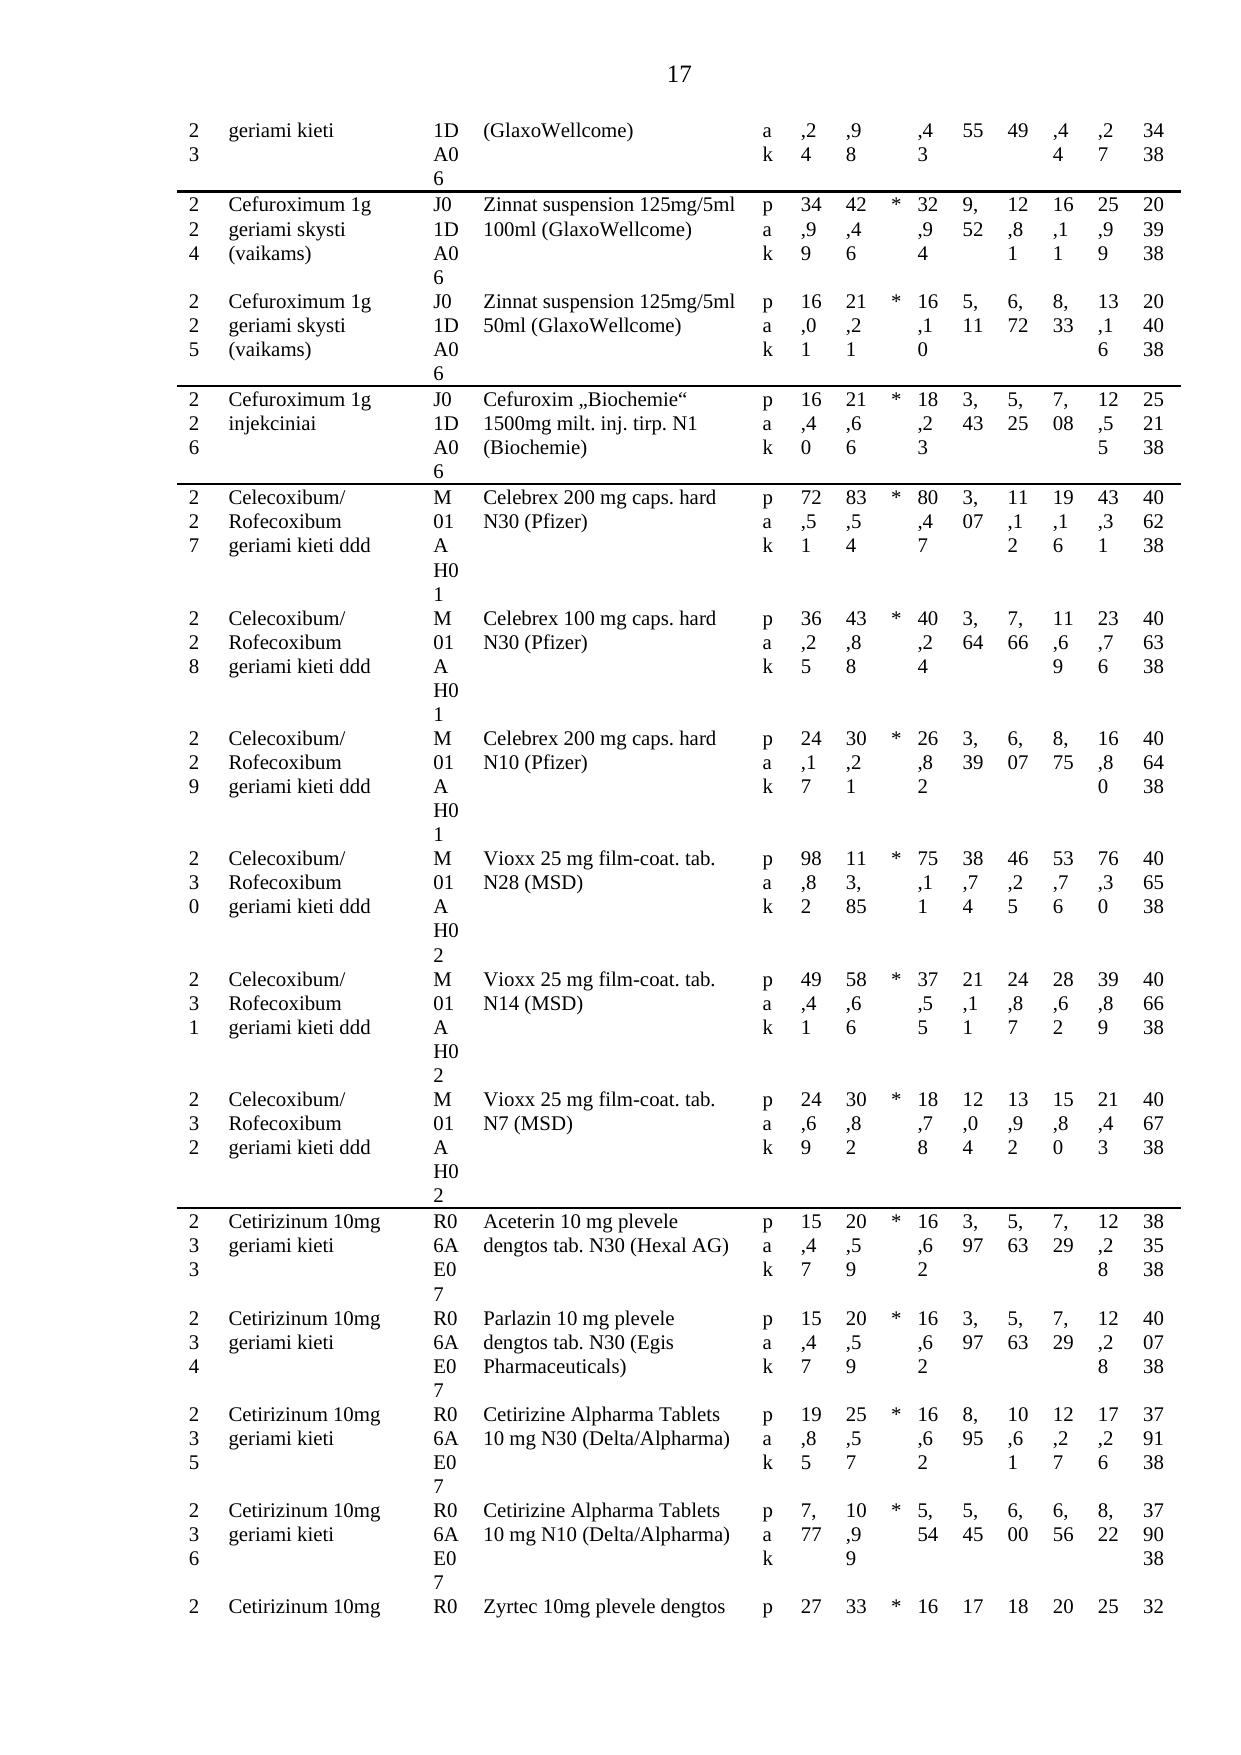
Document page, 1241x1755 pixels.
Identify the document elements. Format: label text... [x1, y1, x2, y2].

table_cell Cetirizinum 10mg geriami kieti [217, 1498, 422, 1594]
table_cell 27 [789, 1594, 834, 1622]
table_cell pak [751, 606, 789, 726]
table_cell Celecoxibum/Rofecoxibum geriami kieti ddd [217, 967, 422, 1087]
table_cell 18,78 [906, 1087, 951, 1207]
table_cell 113,85 [834, 846, 879, 967]
table_cell 5,25 [996, 387, 1041, 483]
table_cell Cetirizine Alpharma Tablets 10 mg N30 (Delta/Alpharma) [472, 1402, 751, 1498]
table_cell 3,97 [951, 1209, 996, 1306]
table_cell 16,80 [1086, 726, 1132, 846]
table_cell Cetirizinum 10mg [217, 1594, 422, 1622]
table_cell 400738 [1132, 1306, 1181, 1402]
table_cell 24,69 [789, 1087, 834, 1207]
table_cell pak [751, 846, 789, 967]
table_cell 20,59 [834, 1306, 879, 1402]
table_cell 21,43 [1086, 1087, 1132, 1207]
table_cell * [880, 1209, 906, 1306]
table_cell 231 [177, 967, 217, 1087]
table_cell * [880, 485, 906, 606]
table_cell M01AH02 [422, 967, 472, 1087]
table_cell pak [751, 289, 789, 385]
table_cell M01AH01 [422, 726, 472, 846]
table_cell (GlaxoWellcome) [472, 118, 751, 190]
table_cell 406338 [1132, 606, 1181, 726]
table_cell Cefuroximum 1g injekciniai [217, 387, 422, 483]
table_cell 406638 [1132, 967, 1181, 1087]
table_cell 24,87 [996, 967, 1041, 1087]
table_cell * [880, 846, 906, 967]
table_cell Cefuroximum 1g geriami skysti (vaikams) [217, 193, 422, 289]
table_cell J01DA06 [422, 387, 472, 483]
table_cell R06AE07 [422, 1306, 472, 1402]
table_cell * [880, 606, 906, 726]
table_cell 42,46 [834, 193, 879, 289]
table_cell * [880, 1402, 906, 1498]
table_cell 18 [996, 1594, 1041, 1622]
table_cell 40,24 [906, 606, 951, 726]
table_cell 72,51 [789, 485, 834, 606]
table_cell 8,33 [1041, 289, 1086, 385]
table_cell Celecoxibum/Rofecoxibum geriami kieti ddd [217, 606, 422, 726]
table_cell 46,25 [996, 846, 1041, 967]
table_cell 2 [177, 1594, 217, 1622]
table_cell R06AE07 [422, 1402, 472, 1498]
table_cell 20 [1041, 1594, 1086, 1622]
table_cell pak [751, 1087, 789, 1207]
table_cell 43,88 [834, 606, 879, 726]
table_cell 34,99 [789, 193, 834, 289]
table_cell 6,07 [996, 726, 1041, 846]
table_cell 234 [177, 1306, 217, 1402]
table_cell 28,62 [1041, 967, 1086, 1087]
table_cell M01AH01 [422, 606, 472, 726]
table_cell 30,82 [834, 1087, 879, 1207]
table_cell 16,11 [1041, 193, 1086, 289]
table_cell 3,97 [951, 1306, 996, 1402]
table_cell 18,23 [906, 387, 951, 483]
table_cell 1DA06 [422, 118, 472, 190]
table_cell 32 [1132, 1594, 1181, 1622]
table_cell 224 [177, 193, 217, 289]
table_cell 15,80 [1041, 1087, 1086, 1207]
table_cell 17 [951, 1594, 996, 1622]
table_cell J01DA06 [422, 193, 472, 289]
table_cell 12,81 [996, 193, 1041, 289]
table_cell 3,43 [951, 387, 996, 483]
table_cell Cetirizinum 10mg geriami kieti [217, 1306, 422, 1402]
table_cell Celecoxibum/Rofecoxibum geriami kieti ddd [217, 485, 422, 606]
table_cell Celecoxibum/Rofecoxibum geriami kieti ddd [217, 1087, 422, 1207]
table_cell 49 [996, 118, 1041, 190]
table_cell R06AE07 [422, 1498, 472, 1594]
table_cell 227 [177, 485, 217, 606]
table_cell ,44 [1041, 118, 1086, 190]
table_cell Celecoxibum/Rofecoxibum geriami kieti ddd [217, 726, 422, 846]
table_cell M01AH01 [422, 485, 472, 606]
table_cell 8,75 [1041, 726, 1086, 846]
table_cell p [751, 1594, 789, 1622]
table_cell 80,47 [906, 485, 951, 606]
table_cell 19,85 [789, 1402, 834, 1498]
table_cell Zyrtec 10mg plevele dengtos [472, 1594, 751, 1622]
table_cell 16,62 [906, 1209, 951, 1306]
table_cell pak [751, 1209, 789, 1306]
table_cell 16,62 [906, 1402, 951, 1498]
table_cell R06AE07 [422, 1209, 472, 1306]
table_cell 10,99 [834, 1498, 879, 1594]
table_cell 6,72 [996, 289, 1041, 385]
table_cell 32,94 [906, 193, 951, 289]
table_cell pak [751, 1306, 789, 1402]
table_cell 379138 [1132, 1402, 1181, 1498]
table_cell 11,12 [996, 485, 1041, 606]
table_cell 226 [177, 387, 217, 483]
table_cell 7,29 [1041, 1209, 1086, 1306]
table_cell 7,66 [996, 606, 1041, 726]
table_cell 15,47 [789, 1209, 834, 1306]
table_cell M01AH02 [422, 1087, 472, 1207]
table_cell 6,56 [1041, 1498, 1086, 1594]
table_cell 36,25 [789, 606, 834, 726]
table_cell 75,11 [906, 846, 951, 967]
table_cell 16,40 [789, 387, 834, 483]
table_cell 252138 [1132, 387, 1181, 483]
table_cell 43,31 [1086, 485, 1132, 606]
table_cell Celecoxibum/Rofecoxibum geriami kieti ddd [217, 846, 422, 967]
table_cell R0 [422, 1594, 472, 1622]
table_cell 16,01 [789, 289, 834, 385]
table_cell M01AH02 [422, 846, 472, 967]
table_cell 3,39 [951, 726, 996, 846]
table_cell pak [751, 967, 789, 1087]
table_cell 9,52 [951, 193, 996, 289]
table_cell 12,28 [1086, 1306, 1132, 1402]
table_cell ,24 [789, 118, 834, 190]
table_cell J01DA06 [422, 289, 472, 385]
table_cell 235 [177, 1402, 217, 1498]
table_cell 5,63 [996, 1209, 1041, 1306]
table_cell Aceterin 10 mg plevele dengtos tab. N30 (Hexal AG) [472, 1209, 751, 1306]
table_cell 12,28 [1086, 1209, 1132, 1306]
table_cell 49,41 [789, 967, 834, 1087]
table_cell 12,27 [1041, 1402, 1086, 1498]
table_cell 33 [834, 1594, 879, 1622]
table_cell Vioxx 25 mg film-coat. tab. N28 (MSD) [472, 846, 751, 967]
table_cell 20,59 [834, 1209, 879, 1306]
table_cell ,43 [906, 118, 951, 190]
table_cell 406538 [1132, 846, 1181, 967]
table_cell 230 [177, 846, 217, 967]
table_cell 8,22 [1086, 1498, 1132, 1594]
table_cell 19,16 [1041, 485, 1086, 606]
table_cell [880, 118, 906, 190]
table_cell Cefuroximum 1g geriami skysti (vaikams) [217, 289, 422, 385]
table_cell pak [751, 726, 789, 846]
table_cell Celebrex 200 mg caps. hard N10 (Pfizer) [472, 726, 751, 846]
table_cell Vioxx 25 mg film-coat. tab. N7 (MSD) [472, 1087, 751, 1207]
table_cell pak [751, 193, 789, 289]
table_cell Celebrex 100 mg caps. hard N30 (Pfizer) [472, 606, 751, 726]
table_cell Cetirizine Alpharma Tablets 10 mg N10 (Delta/Alpharma) [472, 1498, 751, 1594]
table_cell ,98 [834, 118, 879, 190]
table_cell 406238 [1132, 485, 1181, 606]
table_cell * [880, 289, 906, 385]
table_cell pak [751, 1402, 789, 1498]
table_cell geriami kieti [217, 118, 422, 190]
table_cell * [880, 967, 906, 1087]
table_cell Parlazin 10 mg plevele dengtos tab. N30 (Egis Pharmaceuticals) [472, 1306, 751, 1402]
table_cell 7,29 [1041, 1306, 1086, 1402]
table_cell 24,17 [789, 726, 834, 846]
table_cell 7,77 [789, 1498, 834, 1594]
table_cell 25,57 [834, 1402, 879, 1498]
table_cell ,27 [1086, 118, 1132, 190]
table_cell 7,08 [1041, 387, 1086, 483]
table_cell 16 [906, 1594, 951, 1622]
table_cell * [880, 1306, 906, 1402]
table_cell 98,82 [789, 846, 834, 967]
table_cell 6,00 [996, 1498, 1041, 1594]
table_cell 5,54 [906, 1498, 951, 1594]
table_cell 38,74 [951, 846, 996, 967]
table_cell * [880, 387, 906, 483]
table_cell 232 [177, 1087, 217, 1207]
table_cell 21,21 [834, 289, 879, 385]
table_cell ak [751, 118, 789, 190]
table_cell 204038 [1132, 289, 1181, 385]
table_cell 225 [177, 289, 217, 385]
table_cell 15,47 [789, 1306, 834, 1402]
table_cell 406738 [1132, 1087, 1181, 1207]
table_cell Celebrex 200 mg caps. hard N30 (Pfizer) [472, 485, 751, 606]
table_cell 23,76 [1086, 606, 1132, 726]
table_cell 76,30 [1086, 846, 1132, 967]
table_cell * [880, 726, 906, 846]
table_cell 203938 [1132, 193, 1181, 289]
table_cell pak [751, 485, 789, 606]
table_cell 5,63 [996, 1306, 1041, 1402]
table_cell Cetirizinum 10mg geriami kieti [217, 1209, 422, 1306]
table_cell 25 [1086, 1594, 1132, 1622]
table_cell * [880, 1498, 906, 1594]
table_cell 17,26 [1086, 1402, 1132, 1498]
table_cell 5,45 [951, 1498, 996, 1594]
table_cell 383538 [1132, 1209, 1181, 1306]
table_cell 39,89 [1086, 967, 1132, 1087]
table_cell 83,54 [834, 485, 879, 606]
table_cell 228 [177, 606, 217, 726]
table_cell pak [751, 1498, 789, 1594]
table_cell 30,21 [834, 726, 879, 846]
table_cell 3438 [1132, 118, 1181, 190]
table_cell 236 [177, 1498, 217, 1594]
table_cell 26,82 [906, 726, 951, 846]
table_cell 13,16 [1086, 289, 1132, 385]
table_cell 406438 [1132, 726, 1181, 846]
table_cell Vioxx 25 mg film-coat. tab. N14 (MSD) [472, 967, 751, 1087]
table_cell Cetirizinum 10mg geriami kieti [217, 1402, 422, 1498]
table_cell 25,99 [1086, 193, 1132, 289]
table_cell 12,55 [1086, 387, 1132, 483]
table_cell Zinnat suspension 125mg/5ml 100ml (GlaxoWellcome) [472, 193, 751, 289]
table_cell Zinnat suspension 125mg/5ml 50ml (GlaxoWellcome) [472, 289, 751, 385]
table_cell pak [751, 387, 789, 483]
table_cell 21,11 [951, 967, 996, 1087]
table_cell * [880, 1087, 906, 1207]
table_cell 16,10 [906, 289, 951, 385]
table_cell 3,64 [951, 606, 996, 726]
table_cell 10,61 [996, 1402, 1041, 1498]
table_cell Cefuroxim „Biochemie“ 1500mg milt. inj. tirp. N1 (Biochemie) [472, 387, 751, 483]
table_cell 55 [951, 118, 996, 190]
table_cell 379038 [1132, 1498, 1181, 1594]
table_cell 16,62 [906, 1306, 951, 1402]
table_cell 229 [177, 726, 217, 846]
table_cell 13,92 [996, 1087, 1041, 1207]
table_cell 37,55 [906, 967, 951, 1087]
table_cell 12,04 [951, 1087, 996, 1207]
table_cell 21,66 [834, 387, 879, 483]
table_cell 233 [177, 1209, 217, 1306]
table_cell 8,95 [951, 1402, 996, 1498]
table_cell 11,69 [1041, 606, 1086, 726]
table_cell 53,76 [1041, 846, 1086, 967]
table_cell 58,66 [834, 967, 879, 1087]
table_cell * [880, 193, 906, 289]
table_cell * [880, 1594, 906, 1622]
table_cell 5,11 [951, 289, 996, 385]
table_cell 3,07 [951, 485, 996, 606]
table_cell 23 [177, 118, 217, 190]
